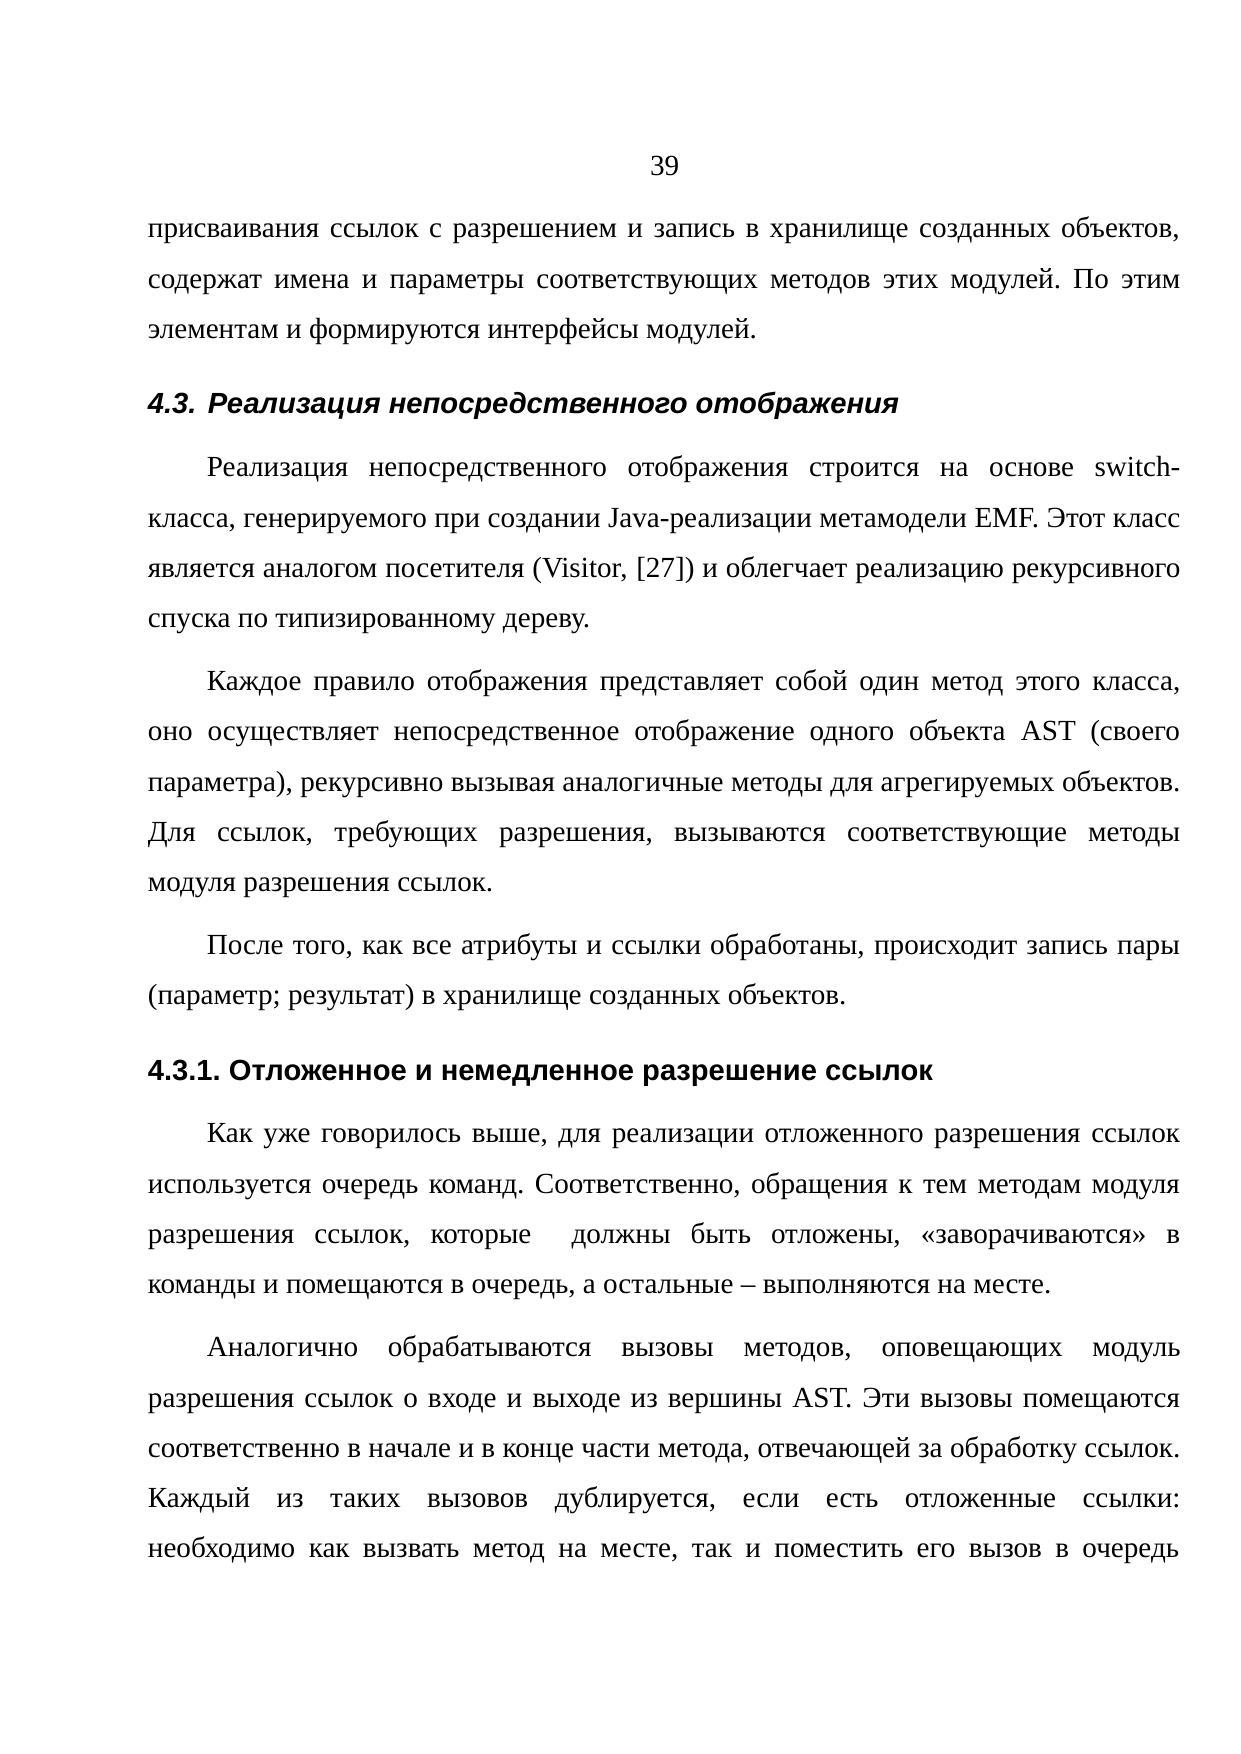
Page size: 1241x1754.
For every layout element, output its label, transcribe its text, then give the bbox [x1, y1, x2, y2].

subtitle Отложенное и немедленное разрешение ссылок [148, 1053, 1181, 1086]
text После того, как все атрибуты и ссылки обработаны, происходит запись пары (параметр; результат) в хранилище созданных объектов. [148, 927, 1181, 1011]
text Аналогично обрабатываются вызовы методов, оповещающих модуль разрешения ссылок о входе и выходе из вершины AST. Эти вызовы помещаются соответственно в начале и в конце части метода, отвечающей за обработку ссылок. Каждый из таких вызовов дублируется, если есть отложенные ссылки: необходимо как вызвать метод на месте, так и поместить его вызов в очередь [148, 1329, 1181, 1564]
text Реализация непосредственного отображения строится на основе switch-класса, генерируемого при создании Java-реализации метамодели EMF. Этот класс является аналогом посетителя (Visitor, [27]) и облегчает реализацию рекурсивного спуска по типизированному дереву. [148, 449, 1181, 634]
text Каждое правило отображения представляет собой один метод этого класса, оно осуществляет непосредственное отображение одного объекта AST (своего параметра), рекурсивно вызывая аналогичные методы для агрегируемых объектов. Для ссылок, требующих разрешения, вызываются соответствующие методы модуля разрешения ссылок. [148, 663, 1181, 898]
text присваивания ссылок с разрешением и запись в хранилище созданных объектов, содержат имена и параметры соответствующих методов этих модулей. По этим элементам и формируются интерфейсы модулей. [148, 211, 1181, 345]
text Как уже говорилось выше, для реализации отложенного разрешения ссылок используется очередь команд. Соответственно, обращения к тем методам модуля разрешения ссылок, которые должны быть отложены, «заворачиваются» в команды и помещаются в очередь, а остальные – выполняются на месте. [148, 1116, 1181, 1300]
subtitle Реализация непосредственного отображения [148, 387, 1181, 420]
